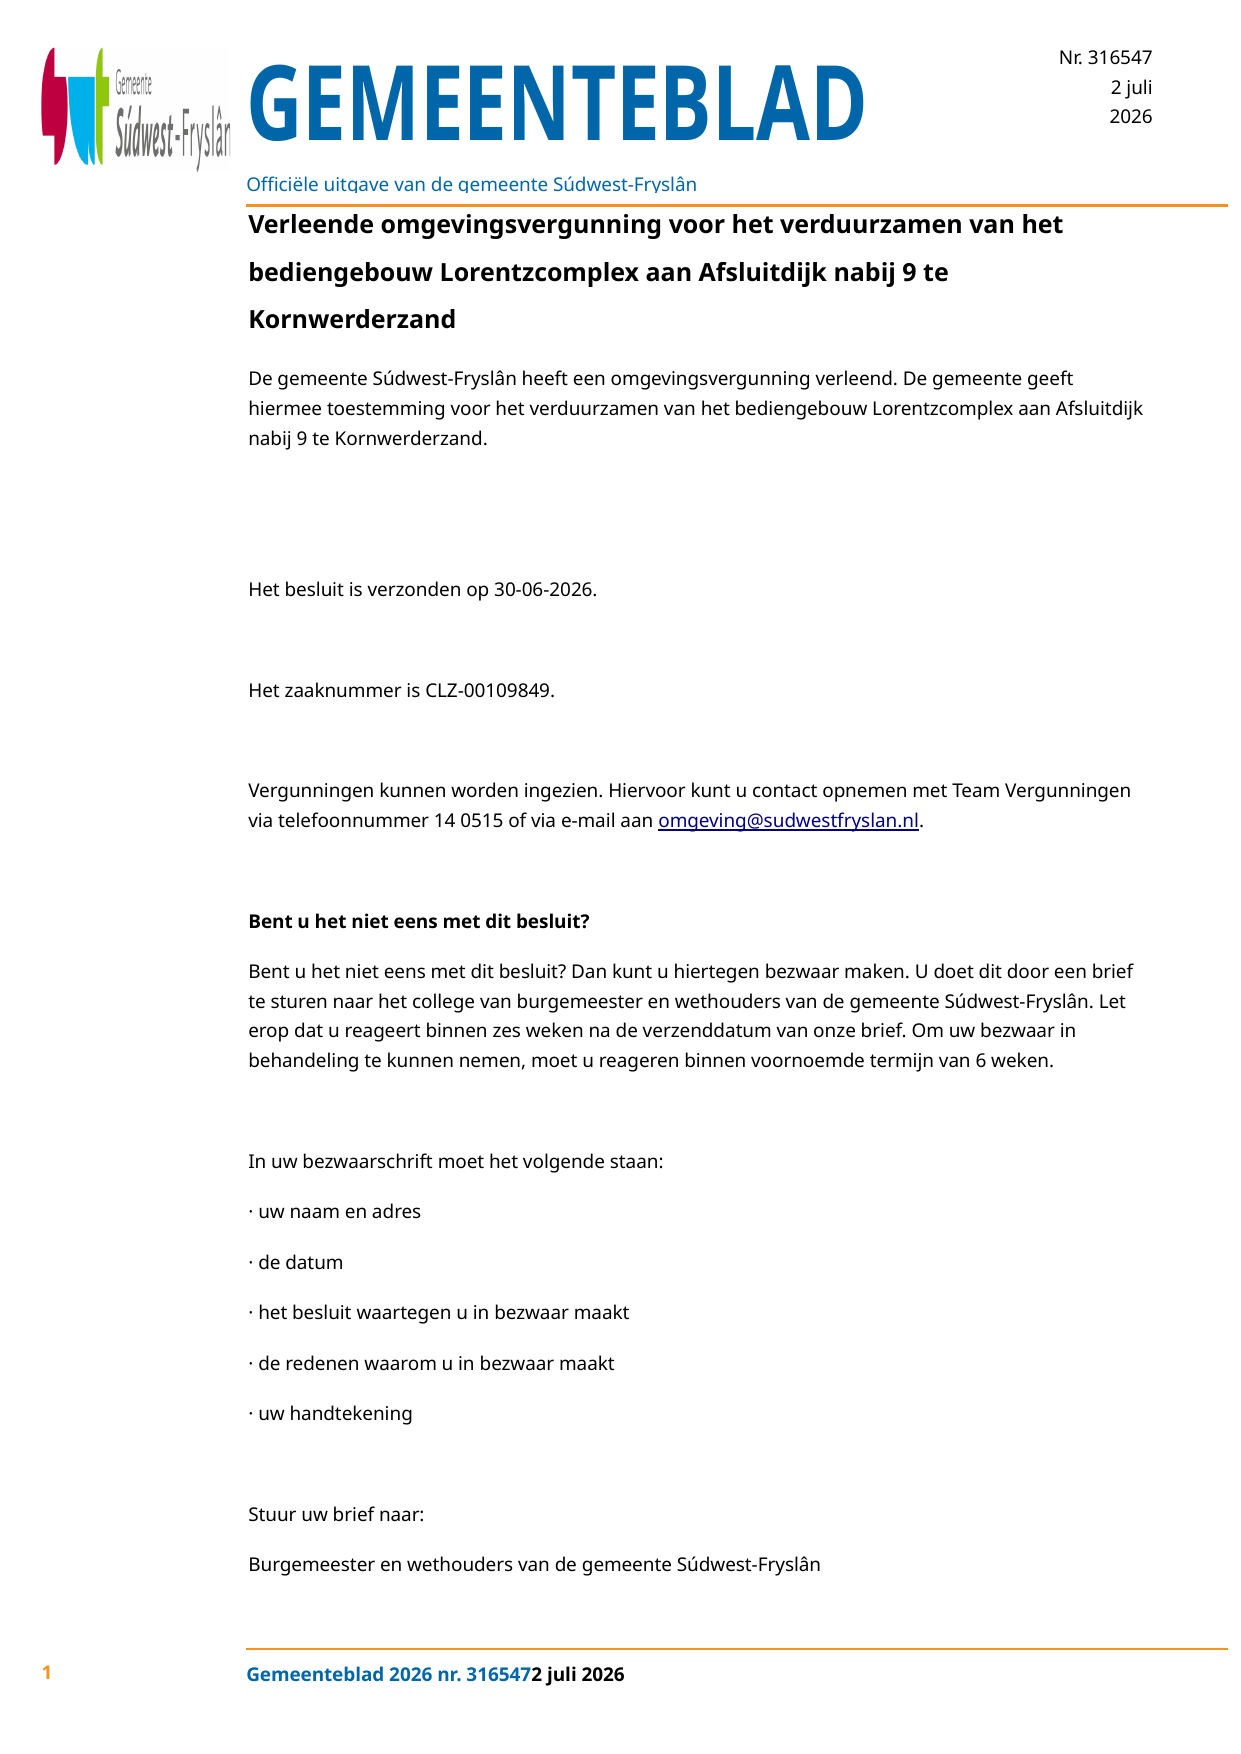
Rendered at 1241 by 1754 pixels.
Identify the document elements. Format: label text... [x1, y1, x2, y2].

text Bent u het niet eens met dit besluit? [248, 908, 1152, 934]
text · de datum [248, 1249, 1152, 1274]
text De gemeente Súdwest-Fryslân heeft een omgevingsvergunning verleend. De gemeente geeft hiermee toestemming voor het verduurzamen van het bediengebouw Lorentzcomplex aan Afsluitdijk nabij 9 te Kornwerderzand. [248, 366, 1152, 450]
text Het besluit is verzonden op 30-06-2026. [248, 576, 1152, 602]
text Bent u het niet eens met dit besluit? Dan kunt u hiertegen bezwaar maken. U doet dit door een brief te sturen naar het college van burgemeester en wethouders van de gemeente Súdwest-Fryslân. Let erop dat u reageert binnen zes weken na de verzenddatum van onze brief. Om uw bezwaar in behandeling te kunnen nemen, moet u reageren binnen voornoemde termijn van 6 weken. [248, 958, 1152, 1073]
text Vergunningen kunnen worden ingezien. Hiervoor kunt u contact opnemen met Team Vergunningen via telefoonnummer 14 0515 of via e-mail aan omgeving@sudwestfryslan.nl. [248, 778, 1152, 833]
picture [41, 47, 231, 172]
text Stuur uw brief naar: [248, 1501, 1152, 1527]
text In uw bezwaarschrift moet het volgende staan: [248, 1148, 1152, 1174]
text · het besluit waartegen u in bezwaar maakt [248, 1299, 1152, 1325]
text Het zaaknummer is CLZ-00109849. [248, 677, 1152, 702]
text Burgemeester en wethouders van de gemeente Súdwest-Fryslân [248, 1551, 1152, 1577]
text · de redenen waarom u in bezwaar maakt [248, 1350, 1152, 1375]
text · uw handtekening [248, 1400, 1152, 1426]
text · uw naam en adres [248, 1198, 1152, 1224]
text Verleende omgevingsvergunning voor het verduurzamen van het bediengebouw Lorentzcomplex aan Afsluitdijk nabij 9 te Kornwerderzand [248, 207, 1152, 336]
